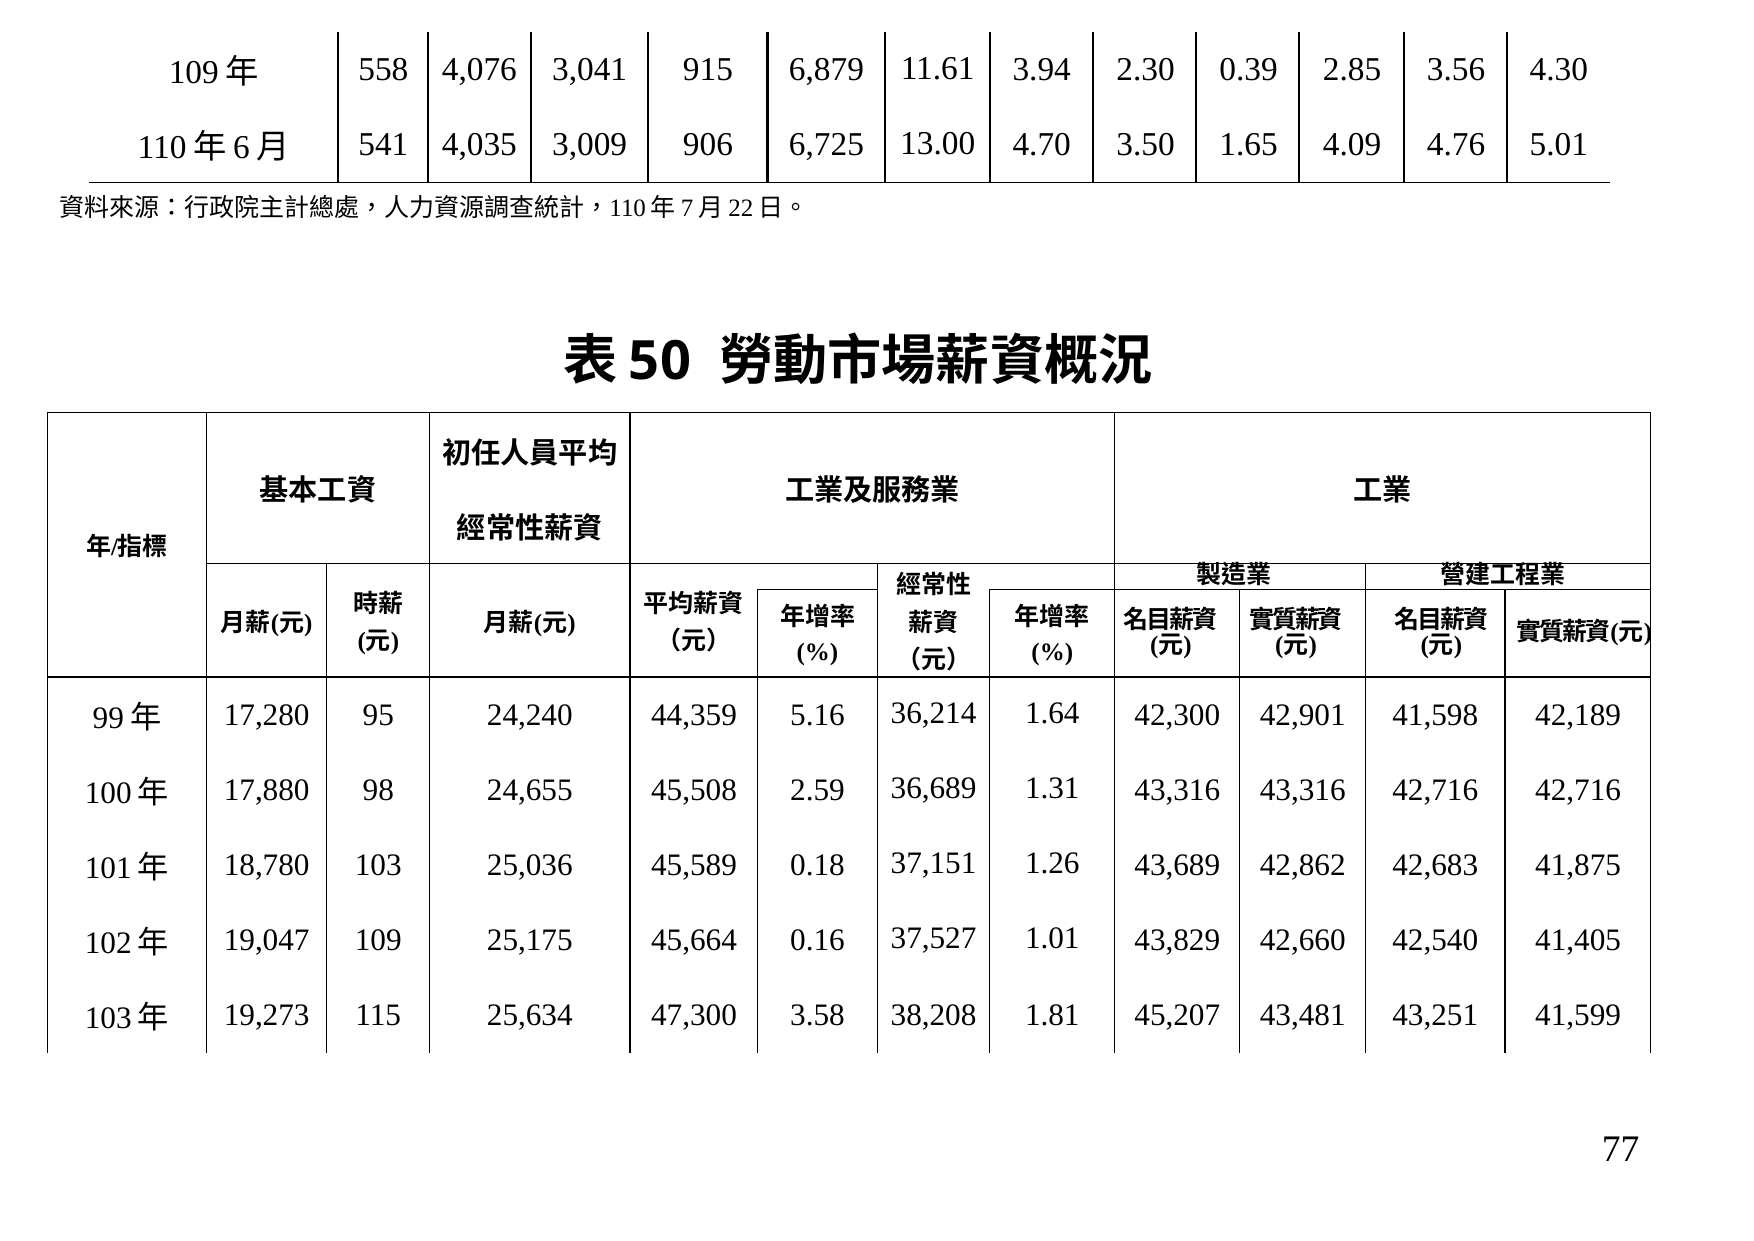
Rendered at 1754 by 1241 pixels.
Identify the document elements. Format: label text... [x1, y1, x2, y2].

table_cell 36,689 [878, 753, 989, 827]
table_cell 98 [327, 753, 429, 827]
table_cell 101年 [48, 828, 206, 902]
table_cell 1.64 [990, 678, 1114, 752]
table_cell 47,300 [631, 978, 757, 1052]
table_cell 103 [327, 828, 429, 902]
table_cell 109 [327, 903, 429, 977]
table_cell 42,300 [1115, 678, 1239, 752]
table_cell 2.30 [1094, 32, 1195, 107]
table_cell 11.61 [886, 32, 989, 107]
table_cell [758, 564, 877, 589]
table_cell 42,716 [1366, 753, 1504, 827]
table_cell 13.00 [886, 107, 989, 182]
table_cell 915 [649, 32, 766, 107]
table_cell 5.01 [1508, 107, 1609, 182]
table_cell 36,214 [878, 678, 989, 752]
table_cell 營建工程業 [1366, 564, 1650, 589]
table_cell 42,862 [1240, 828, 1365, 902]
table_cell 6,879 [769, 32, 884, 107]
table_cell 月薪(元) [207, 564, 326, 676]
table_cell 38,208 [878, 978, 989, 1052]
table_cell 1.31 [990, 753, 1114, 827]
table_header 基本工資 [207, 413, 429, 563]
table_cell 平均薪資（元） [631, 564, 757, 676]
table_cell 4,035 [429, 107, 530, 182]
table_cell 45,589 [631, 828, 757, 902]
table_cell 42,189 [1506, 678, 1650, 752]
table_cell 95 [327, 678, 429, 752]
table_cell 6,725 [769, 107, 884, 182]
table_cell 19,273 [207, 978, 326, 1052]
table_cell 4.76 [1405, 107, 1506, 182]
table_cell 4.09 [1300, 107, 1403, 182]
subtitle 表50 勞動市場薪資概況 [59, 299, 1657, 412]
table_cell 43,689 [1115, 828, 1239, 902]
table_cell 44,359 [631, 678, 757, 752]
table_cell 3,041 [532, 32, 647, 107]
table_cell 109年 [89, 32, 337, 107]
table_cell 0.16 [758, 903, 877, 977]
table_cell 24,240 [430, 678, 629, 752]
table_cell 4.30 [1508, 32, 1609, 107]
table_cell 45,508 [631, 753, 757, 827]
table_cell [990, 564, 1114, 589]
table_cell 42,683 [1366, 828, 1504, 902]
text 資料來源：行政院主計總處，人力資源調查統計，110年7月22日。 [59, 183, 1639, 224]
table_cell 25,175 [430, 903, 629, 977]
table_header 工業 [1115, 413, 1650, 563]
table_cell 時薪(元) [327, 564, 429, 676]
table_cell 41,875 [1506, 828, 1650, 902]
table_cell 43,316 [1240, 753, 1365, 827]
table_cell 100年 [48, 753, 206, 827]
table_cell 5.16 [758, 678, 877, 752]
table_cell 年增率(%) [990, 590, 1114, 676]
table_cell 年增率(%) [758, 590, 877, 676]
table_cell 42,716 [1506, 753, 1650, 827]
table_cell 實質薪資(元) [1240, 590, 1365, 676]
table_cell 24,655 [430, 753, 629, 827]
table_cell 19,047 [207, 903, 326, 977]
table_cell 43,251 [1366, 978, 1504, 1052]
table_cell 103年 [48, 978, 206, 1052]
table_cell 558 [339, 32, 427, 107]
table_cell 名目薪資(元) [1115, 590, 1239, 676]
table_cell 3.94 [991, 32, 1092, 107]
table_cell 25,634 [430, 978, 629, 1052]
table_cell 37,151 [878, 828, 989, 902]
table_cell 45,207 [1115, 978, 1239, 1052]
table_cell 1.81 [990, 978, 1114, 1052]
table_cell 4.70 [991, 107, 1092, 182]
table_cell 45,664 [631, 903, 757, 977]
table_cell 18,780 [207, 828, 326, 902]
table_cell 43,829 [1115, 903, 1239, 977]
table_cell 3.58 [758, 978, 877, 1052]
table_cell 0.18 [758, 828, 877, 902]
table_cell 541 [339, 107, 427, 182]
table_cell 41,405 [1506, 903, 1650, 977]
table_header 工業及服務業 [631, 413, 1114, 563]
table_cell 41,599 [1506, 978, 1650, 1052]
table_cell 43,481 [1240, 978, 1365, 1052]
table_cell 906 [649, 107, 766, 182]
table_cell 2.59 [758, 753, 877, 827]
table_cell 0.39 [1197, 32, 1298, 107]
table_cell 1.26 [990, 828, 1114, 902]
table_cell 43,316 [1115, 753, 1239, 827]
table_cell 1.01 [990, 903, 1114, 977]
table_cell 名目薪資(元) [1366, 590, 1504, 676]
table_cell 3.50 [1094, 107, 1195, 182]
table_cell 經常性薪資（元） [878, 564, 989, 676]
table_cell 25,036 [430, 828, 629, 902]
table_header 初任人員平均經常性薪資 [430, 413, 629, 563]
table_cell 實質薪資(元) [1506, 590, 1650, 676]
table_cell 3.56 [1405, 32, 1506, 107]
table_cell 41,598 [1366, 678, 1504, 752]
table_cell 製造業 [1115, 564, 1365, 589]
table_header 年/指標 [48, 413, 206, 676]
table_cell 1.65 [1197, 107, 1298, 182]
table_cell 4,076 [429, 32, 530, 107]
table_cell 17,280 [207, 678, 326, 752]
table_cell 2.85 [1300, 32, 1403, 107]
table_cell 110年6月 [89, 107, 337, 182]
table_cell 3,009 [532, 107, 647, 182]
table_cell 月薪(元) [430, 564, 629, 676]
table_cell 37,527 [878, 903, 989, 977]
table_cell 42,660 [1240, 903, 1365, 977]
table_cell 17,880 [207, 753, 326, 827]
table_cell 99年 [48, 678, 206, 752]
table_cell 102年 [48, 903, 206, 977]
table_cell 115 [327, 978, 429, 1052]
table_cell 42,540 [1366, 903, 1504, 977]
table_cell 42,901 [1240, 678, 1365, 752]
